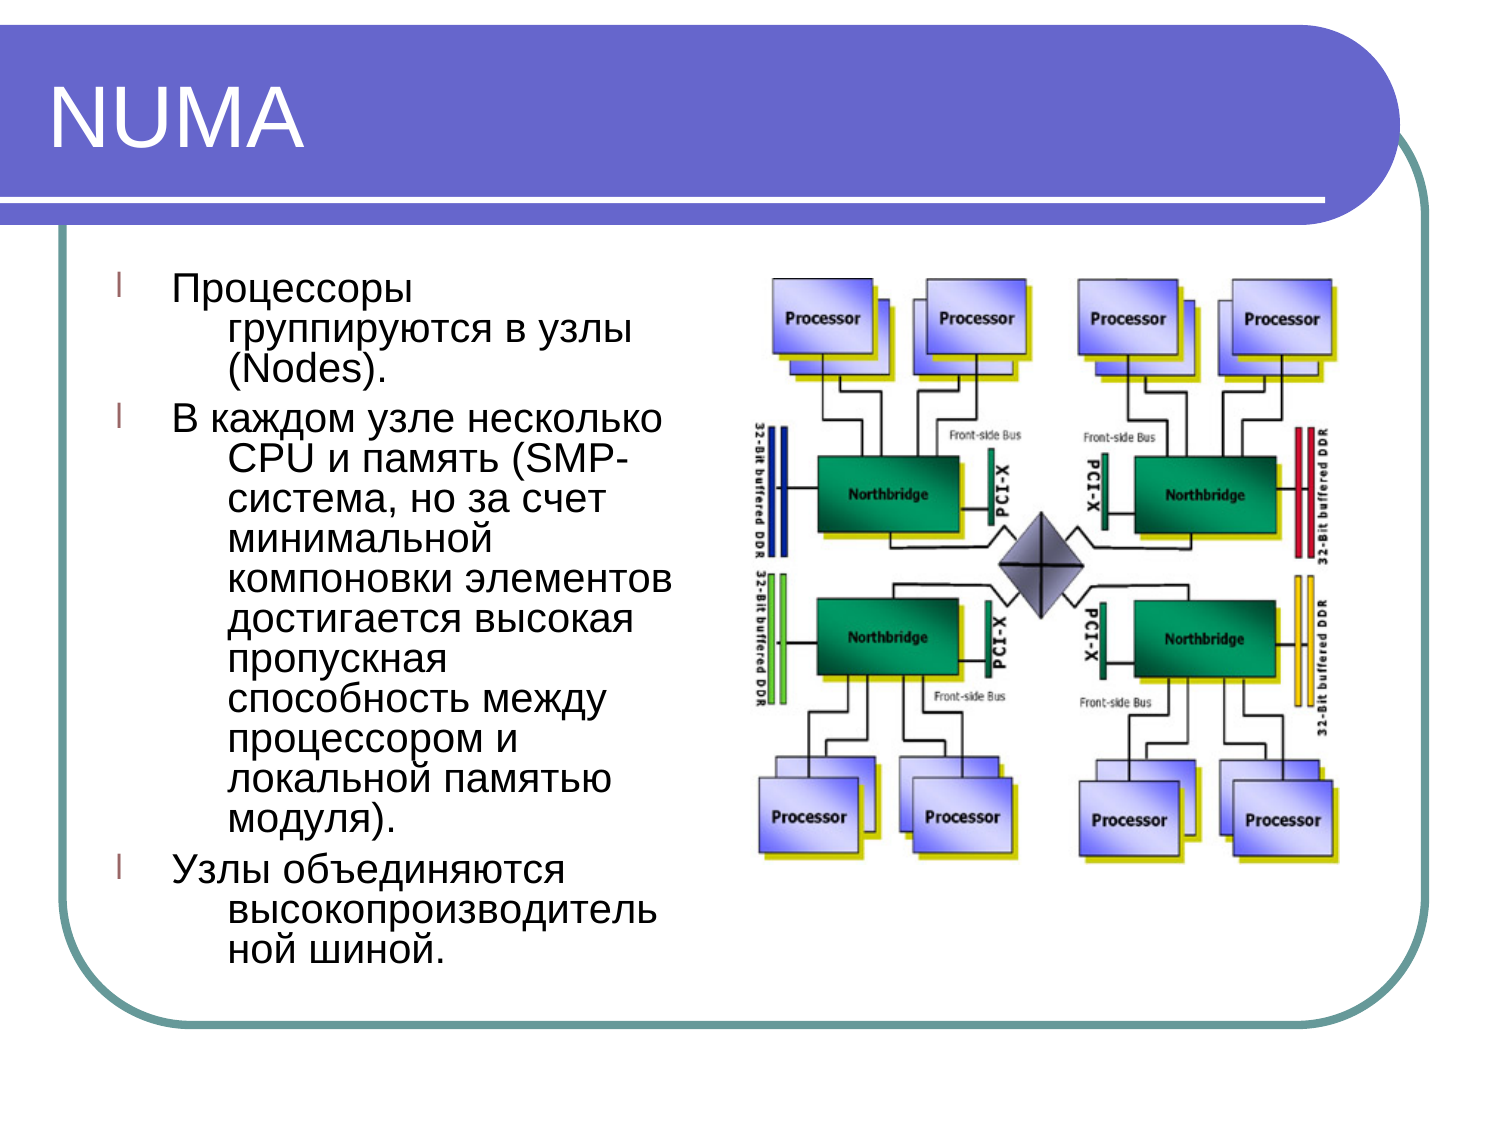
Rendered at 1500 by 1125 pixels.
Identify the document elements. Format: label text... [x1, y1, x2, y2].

picture [750, 278, 1340, 865]
list Процессоры группируются в узлы (Nodes). В каждом узле несколько CPU и память (SMP-система, но за счет минимальной компоновки элементов достигается высокая пропускная способность между процессором и локальной памятью модуля). Узлы объединяются высокопроизводительной шиной. [99, 262, 691, 988]
title NUMA [32, 37, 1347, 188]
